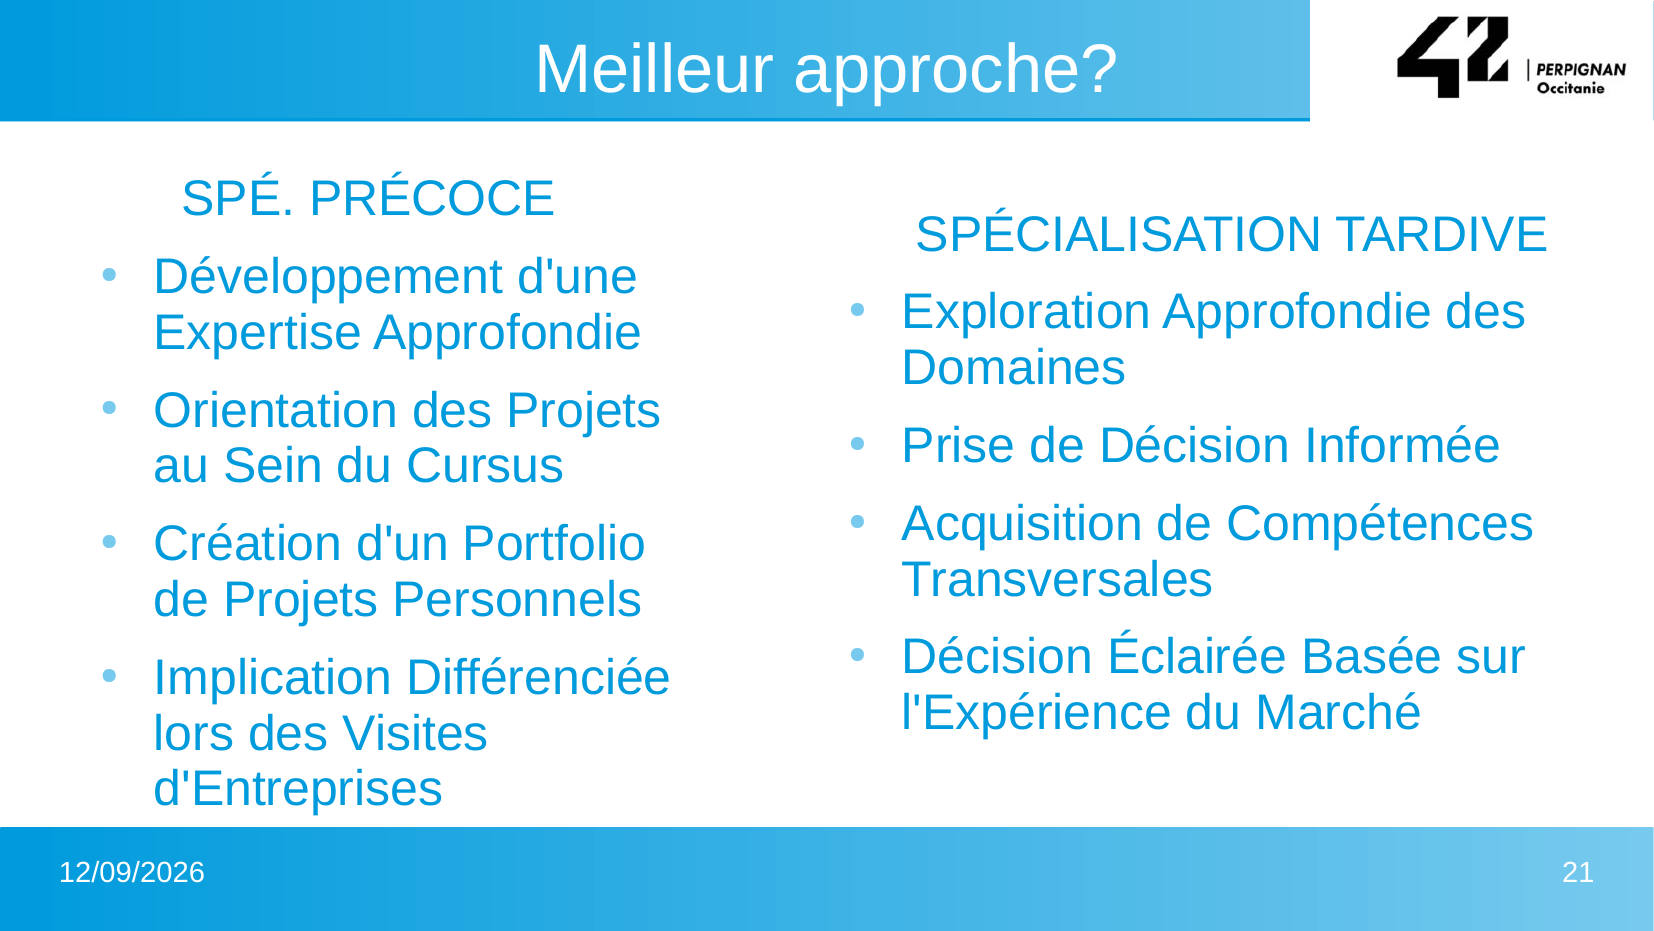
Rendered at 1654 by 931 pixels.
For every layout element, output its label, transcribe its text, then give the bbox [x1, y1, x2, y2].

list SPÉ. PRÉCOCE Développement d'une Expertise Approfondie Orientation des Projets au Sein du Cursus Création d'un Portfolio de Projets Personnels Implication Différenciée lors des Visites d'Entreprises [82, 170, 713, 826]
list SPÉCIALISATION TARDIVE Exploration Approfondie des Domaines Prise de Décision Informée Acquisition de Compétences Transversales Décision Éclairée Basée sur l'Expérience du Marché [830, 205, 1577, 746]
picture [1310, 0, 1654, 125]
title Meilleur approche? [59, 29, 1310, 108]
